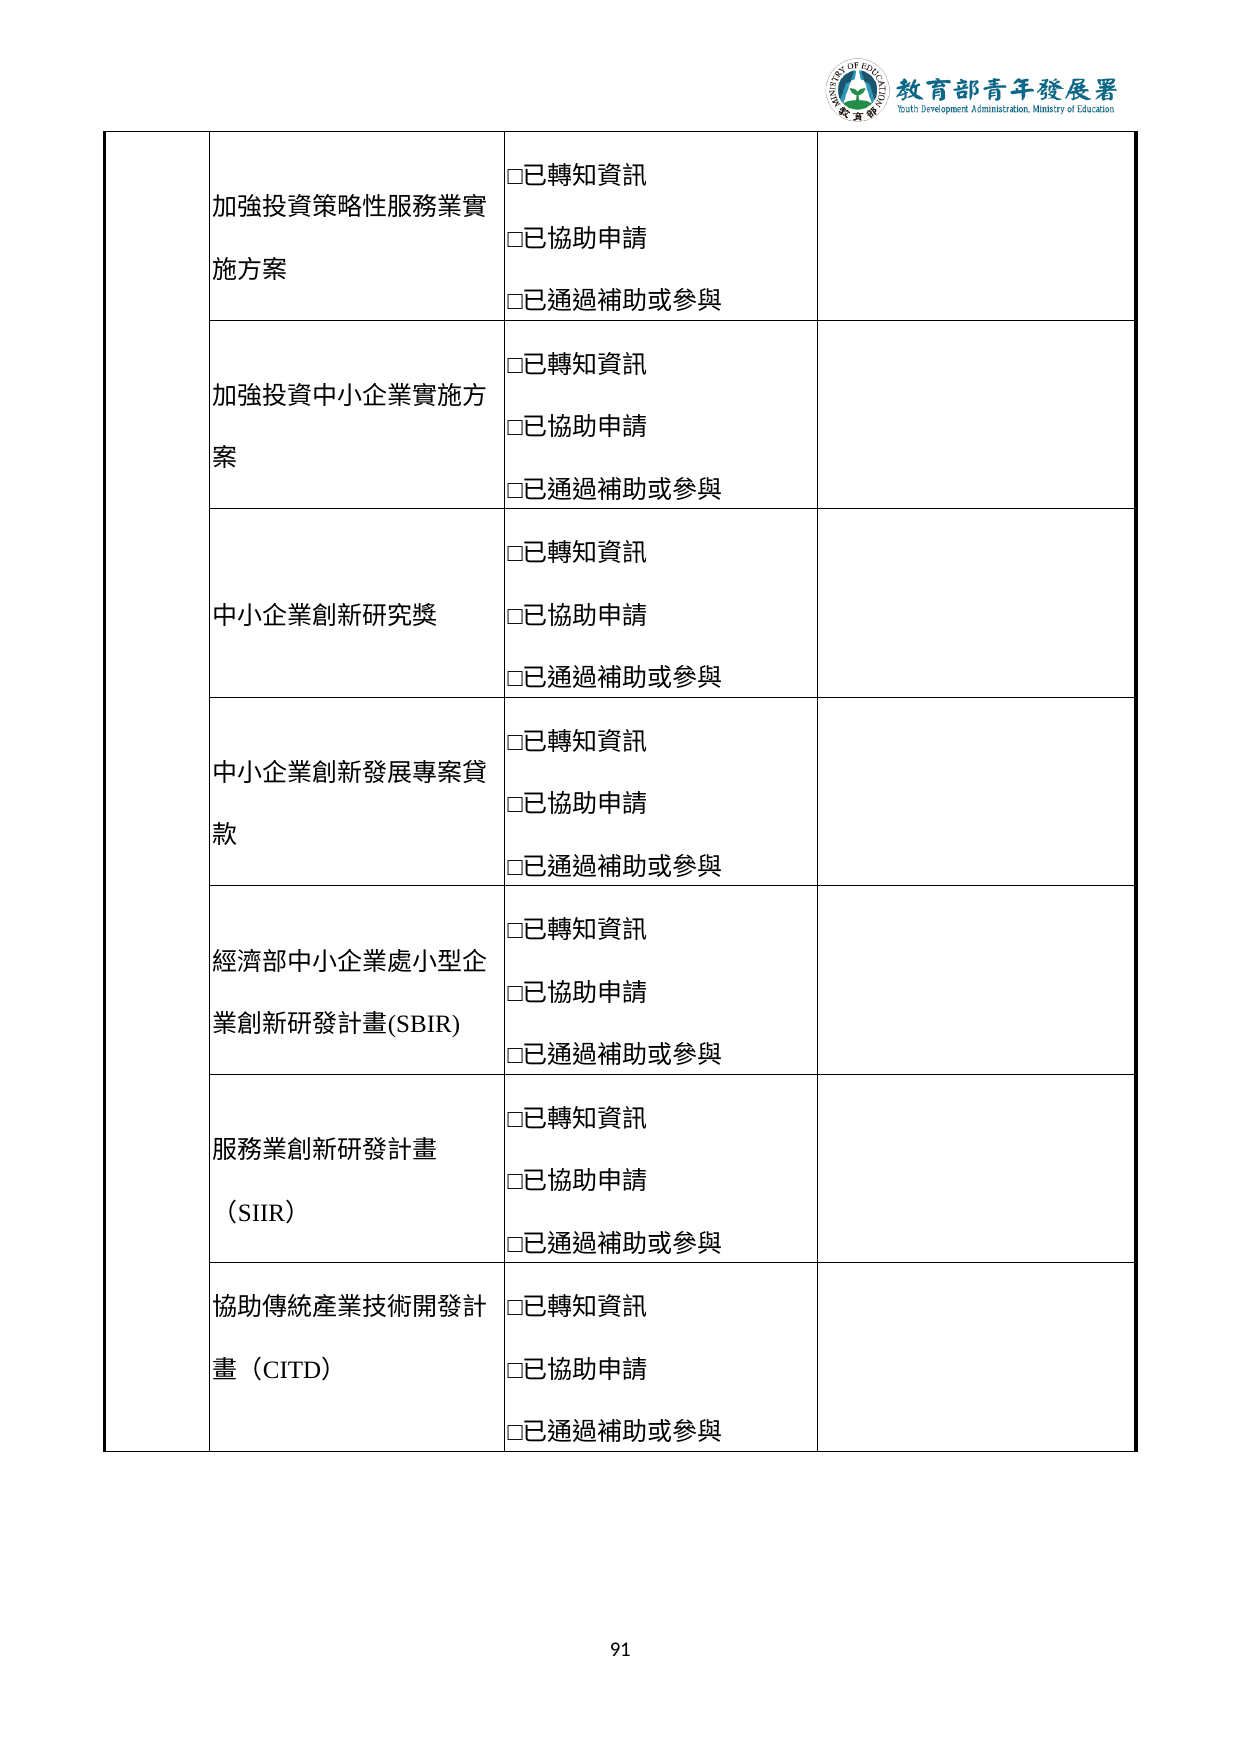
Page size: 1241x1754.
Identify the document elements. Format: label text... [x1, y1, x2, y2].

table_cell □已轉知資訊 □已協助申請 □已通過補助或參與 [505, 886, 817, 1074]
table_cell □已轉知資訊 □已協助申請 □已通過補助或參與 [505, 1263, 817, 1451]
table_cell □已轉知資訊 □已協助申請 □已通過補助或參與 [505, 132, 817, 319]
table_cell 中小企業創新研究獎 [210, 509, 504, 697]
table_cell □已轉知資訊 □已協助申請 □已通過補助或參與 [505, 1075, 817, 1262]
table_cell [818, 698, 1134, 885]
table_cell 服務業創新研發計畫（SIIR） [210, 1075, 504, 1262]
table_cell [818, 1075, 1134, 1262]
table_cell [106, 132, 209, 1451]
table_cell □已轉知資訊 □已協助申請 □已通過補助或參與 [505, 509, 817, 697]
table_cell [818, 321, 1134, 508]
table_cell 協助傳統產業技術開發計畫（CITD） [210, 1263, 504, 1451]
table_cell [818, 509, 1134, 697]
table_cell [818, 1263, 1134, 1451]
table_cell [818, 886, 1134, 1074]
table_cell 加強投資中小企業實施方案 [210, 321, 504, 508]
table_cell 中小企業創新發展專案貸款 [210, 698, 504, 885]
table_cell 經濟部中小企業處小型企業創新研發計畫(SBIR) [210, 886, 504, 1074]
table_cell □已轉知資訊 □已協助申請 □已通過補助或參與 [505, 698, 817, 885]
table_cell 加強投資策略性服務業實施方案 [210, 132, 504, 319]
table_cell [818, 132, 1134, 319]
table_cell □已轉知資訊 □已協助申請 □已通過補助或參與 [505, 321, 817, 508]
